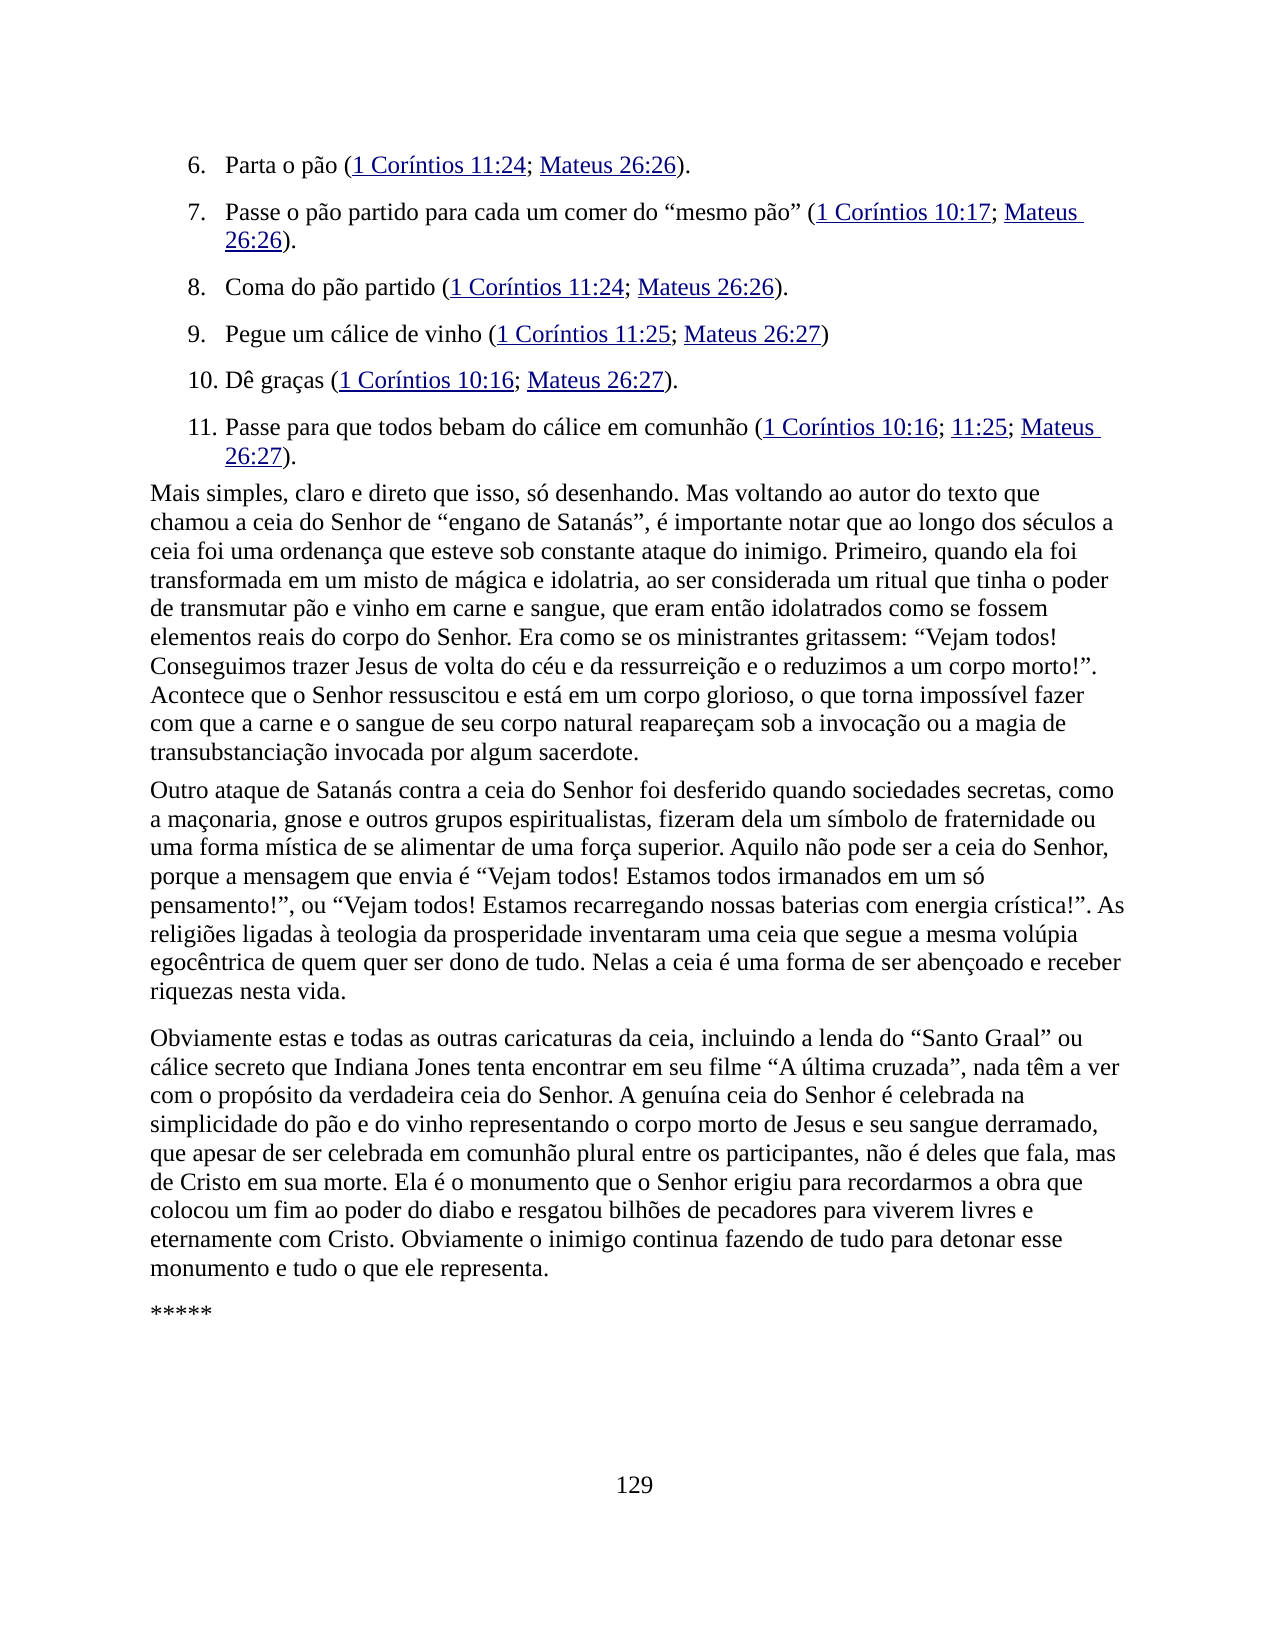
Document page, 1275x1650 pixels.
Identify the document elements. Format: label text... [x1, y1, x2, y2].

text Outro ataque de Satanás contra a ceia do Senhor foi desferido quando sociedades secretas, como a maçonaria, gnose e outros grupos espiritualistas, fizeram dela um símbolo de fraternidade ou uma forma mística de se alimentar de uma força superior. Aquilo não pode ser a ceia do Senhor, porque a mensagem que envia é “Vejam todos! Estamos todos irmanados em um só pensamento!”, ou “Vejam todos! Estamos recarregando nossas baterias com energia crística!”. As religiões ligadas à teologia da prosperidade inventaram uma ceia que segue a mesma volúpia egocêntrica de quem quer ser dono de tudo. Nelas a ceia é uma forma de ser abençoado e receber riquezas nesta vida. [150, 775, 1125, 1005]
list Dê graças (1 Coríntios 10:16; Mateus 26:27). [187, 365, 1125, 394]
list Pegue um cálice de vinho (1 Coríntios 11:25; Mateus 26:27) [187, 319, 1125, 347]
text Obviamente estas e todas as outras caricaturas da ceia, incluindo a lenda do “Santo Graal” ou cálice secreto que Indiana Jones tenta encontrar em seu filme “A última cruzada”, nada têm a ver com o propósito da verdadeira ceia do Senhor. A genuína ceia do Senhor é celebrada na simplicidade do pão e do vinho representando o corpo morto de Jesus e seu sangue derramado, que apesar de ser celebrada em comunhão plural entre os participantes, não é deles que fala, mas de Cristo em sua morte. Ela é o monumento que o Senhor erigiu para recordarmos a obra que colocou um fim ao poder do diabo e resgatou bilhões de pecadores para viverem livres e eternamente com Cristo. Obviamente o inimigo continua fazendo de tudo para detonar esse monumento e tudo o que ele representa. [150, 1023, 1125, 1282]
text Mais simples, claro e direto que isso, só desenhando. Mas voltando ao autor do texto que chamou a ceia do Senhor de “engano de Satanás”, é importante notar que ao longo dos séculos a ceia foi uma ordenança que esteve sob constante ataque do inimigo. Primeiro, quando ela foi transformada em um misto de mágica e idolatria, ao ser considerada um ritual que tinha o poder de transmutar pão e vinho em carne e sangue, que eram então idolatrados como se fossem elementos reais do corpo do Senhor. Era como se os ministrantes gritassem: “Vejam todos! Conseguimos trazer Jesus de volta do céu e da ressurreição e o reduzimos a um corpo morto!”. Acontece que o Senhor ressuscitou e está em um corpo glorioso, o que torna impossível fazer com que a carne e o sangue de seu corpo natural reapareçam sob a invocação ou a magia de transubstanciação invocada por algum sacerdote. [150, 478, 1125, 766]
text ***** [150, 1299, 1125, 1328]
list Coma do pão partido (1 Coríntios 11:24; Mateus 26:26). [187, 272, 1125, 301]
list Passe o pão partido para cada um comer do “mesmo pão” (1 Coríntios 10:17; Mateus 26:26). [187, 197, 1125, 254]
list Parta o pão (1 Coríntios 11:24; Mateus 26:26). [187, 150, 1125, 179]
list Passe para que todos bebam do cálice em comunhão (1 Coríntios 10:16; 11:25; Mateus 26:27). [187, 412, 1125, 469]
